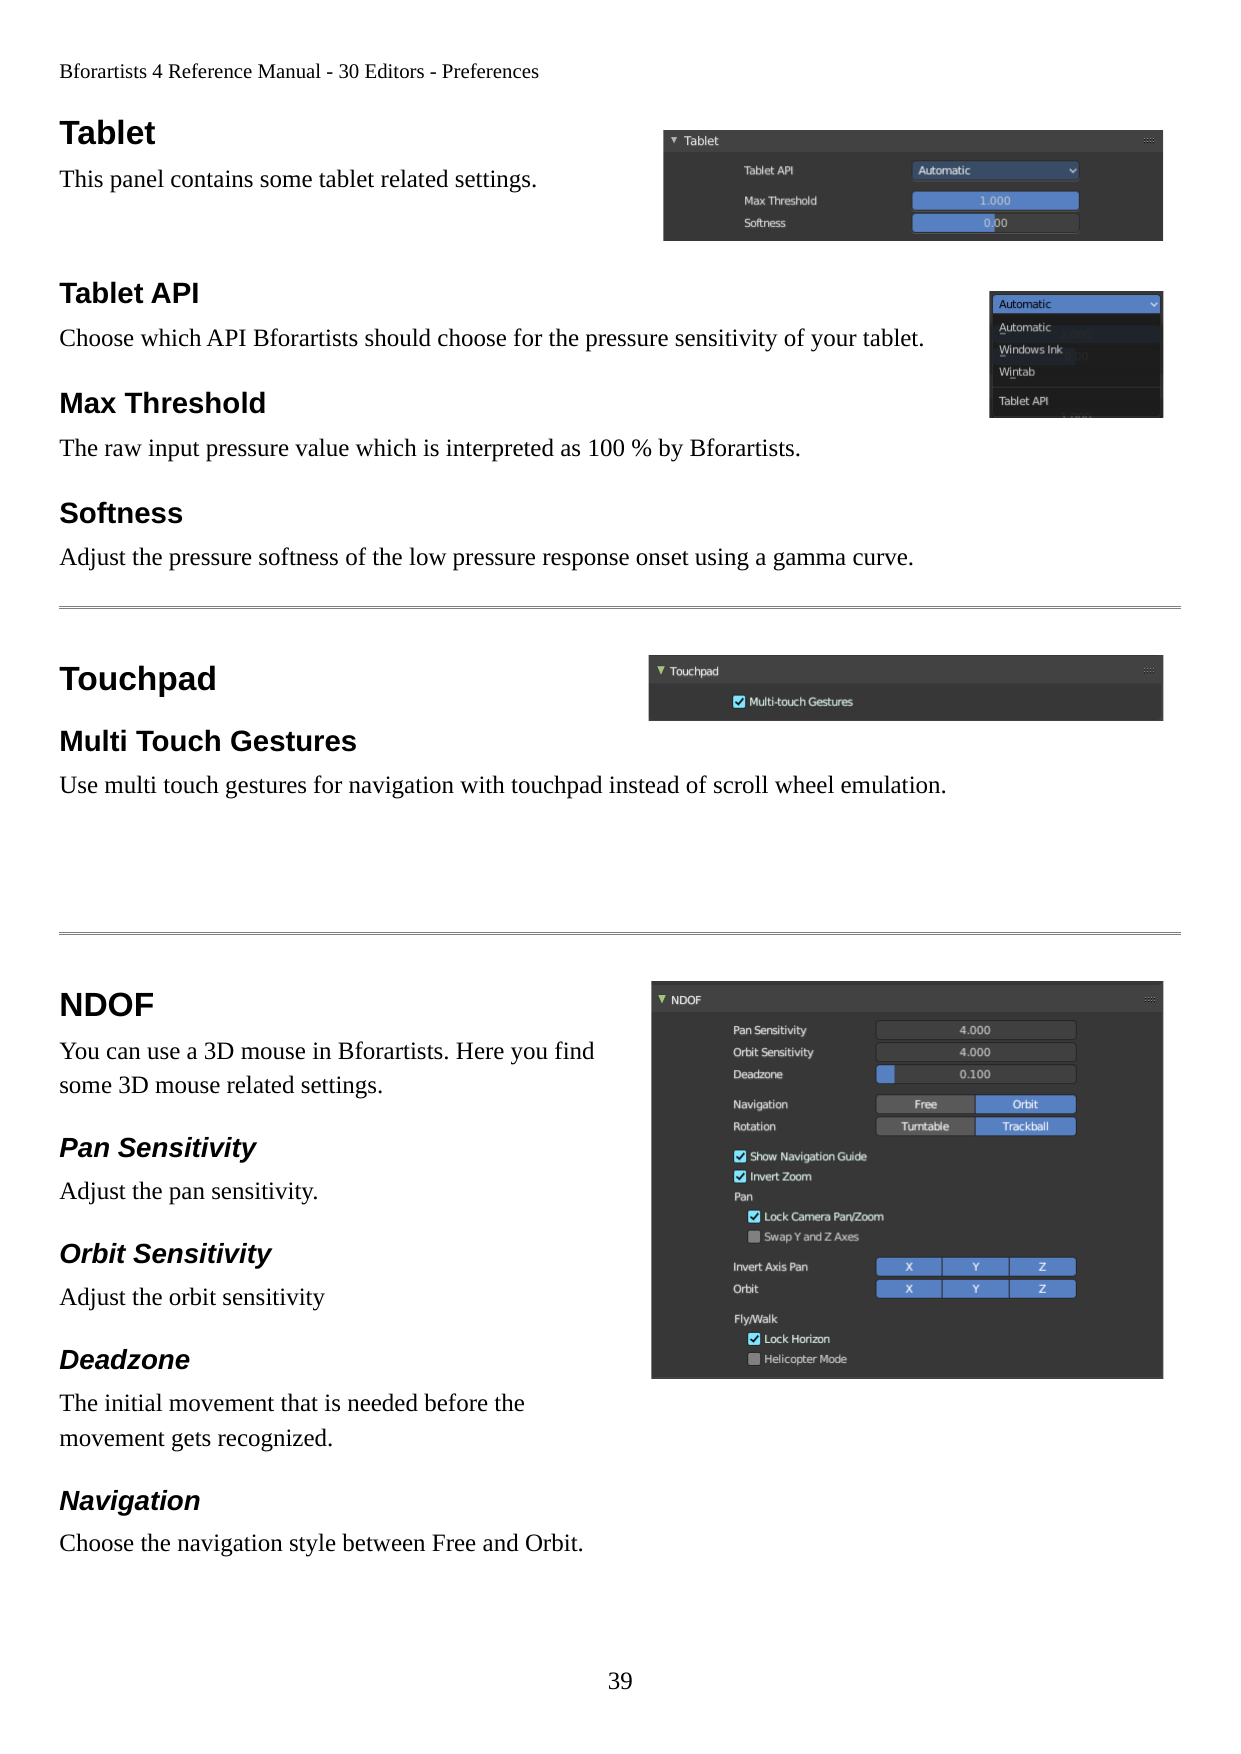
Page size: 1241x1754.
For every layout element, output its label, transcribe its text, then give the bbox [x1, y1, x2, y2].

picture [651, 981, 1164, 1379]
subtitle Softness [59, 496, 1181, 530]
subtitle Tablet API [59, 276, 1181, 310]
text Adjust the pressure softness of the low pressure response onset using a gamma curve. [59, 542, 1181, 571]
subtitle [1164, 1132, 1181, 1164]
text This panel contains some tablet related settings. [59, 164, 663, 192]
subtitle Multi Touch Gestures [59, 724, 1181, 758]
subtitle Pan Sensitivity [59, 1132, 651, 1164]
subtitle NDOF [59, 985, 651, 1023]
subtitle Max Threshold [59, 386, 1181, 420]
text Choose which API Bforartists should choose for the pressure sensitivity of your tablet. [59, 323, 989, 351]
picture [663, 130, 1164, 241]
text Adjust the orbit sensitivity [59, 1282, 651, 1311]
picture [648, 655, 1164, 721]
text Adjust the pan sensitivity. [59, 1176, 651, 1205]
subtitle [1164, 658, 1181, 697]
subtitle Orbit Sensitivity [59, 1238, 651, 1270]
subtitle Touchpad [59, 658, 648, 697]
text Use multi touch gestures for navigation with touchpad instead of scroll wheel emulation. [59, 771, 1181, 799]
subtitle [1164, 1344, 1181, 1376]
picture [989, 291, 1164, 418]
text The initial movement that is needed before the movement gets recognized. [59, 1388, 1181, 1451]
subtitle Navigation [59, 1484, 1181, 1516]
text The raw input pressure value which is interpreted as 100 % by Bforartists. [59, 433, 1181, 461]
subtitle Deadzone [59, 1344, 651, 1376]
subtitle [1164, 985, 1181, 1023]
subtitle [1164, 1238, 1181, 1270]
text You can use a 3D mouse in Bforartists. Here you find some 3D mouse related settings. [59, 1036, 651, 1099]
text Choose the navigation style between Free and Orbit. [59, 1528, 1181, 1557]
subtitle Tablet [59, 113, 1181, 151]
